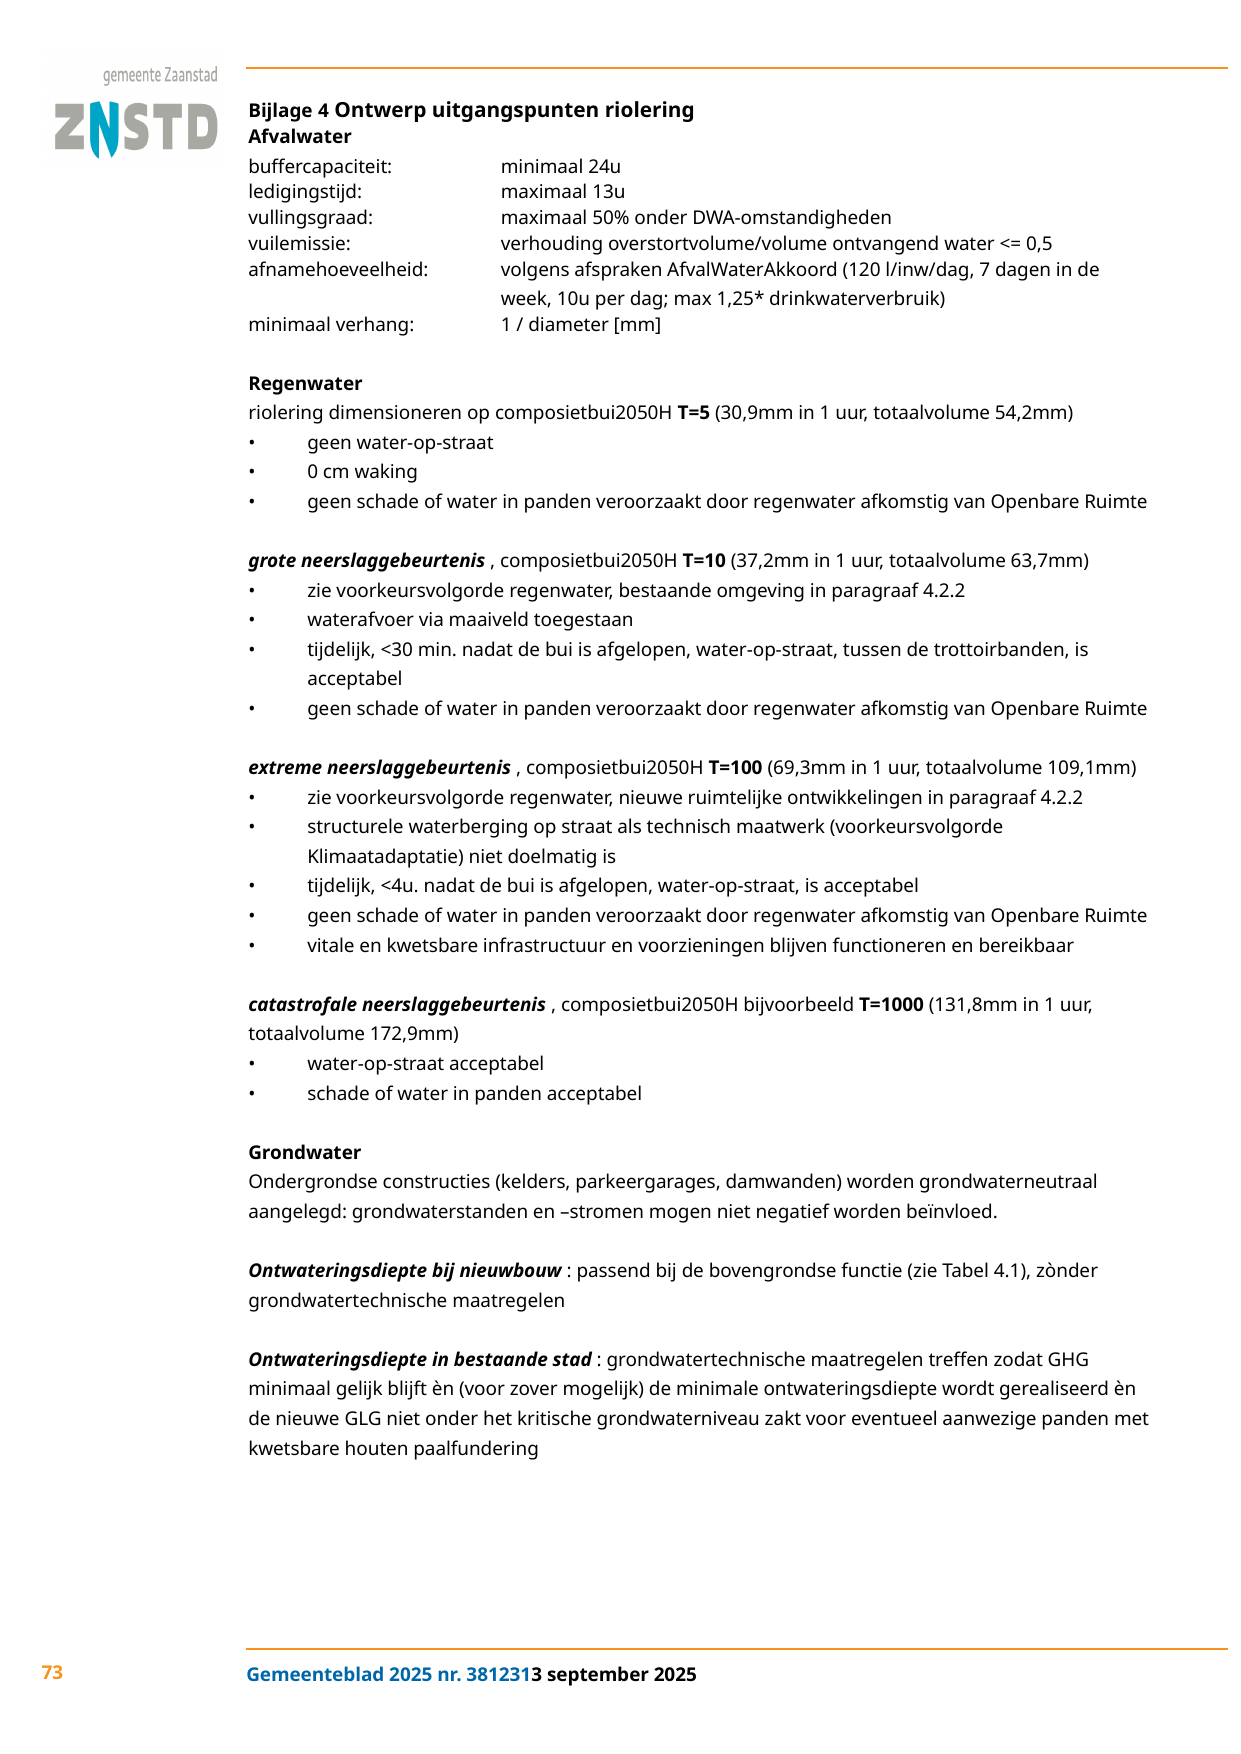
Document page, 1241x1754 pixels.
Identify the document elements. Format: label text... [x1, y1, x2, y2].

text Bijlage 4 Ontwerp uitgangspunten riolering [248, 95, 1152, 123]
text riolering dimensioneren op composietbui2050H T=5 (30,9mm in 1 uur, totaalvolume 54,2mm) [248, 399, 1152, 425]
text Ontwateringsdiepte bij nieuwbouw : passend bij de bovengrondse functie (zie Tabel 4.1), zònder grondwatertechnische maatregelen [248, 1257, 1152, 1313]
table_cell minimaal verhang: [248, 311, 501, 337]
list structurele waterberging op straat als technisch maatwerk (voorkeursvolgorde Klimaatadaptatie) niet doelmatig is [248, 813, 1152, 869]
table_cell volgens afspraken AfvalWaterAkkoord (120 l/inw/dag, 7 dagen in de week, 10u per dag; max 1,25* drinkwaterverbruik) [501, 256, 1152, 311]
table_cell verhouding overstortvolume/volume ontvangend water <= 0,5 [501, 230, 1152, 256]
list geen schade of water in panden veroorzaakt door regenwater afkomstig van Openbare Ruimte [248, 902, 1152, 928]
list geen schade of water in panden veroorzaakt door regenwater afkomstig van Openbare Ruimte [248, 695, 1152, 721]
list water-op-straat acceptabel [248, 1050, 1152, 1076]
list zie voorkeursvolgorde regenwater, nieuwe ruimtelijke ontwikkelingen in paragraaf 4.2.2 [248, 784, 1152, 810]
text extreme neerslaggebeurtenis , composietbui2050H T=100 (69,3mm in 1 uur, totaalvolume 109,1mm) [248, 754, 1152, 780]
table_cell afnamehoeveelheid: [248, 256, 501, 311]
table_cell maximaal 13u [501, 179, 1152, 204]
text Afvalwater [248, 123, 1152, 149]
table_cell vuilemissie: [248, 230, 501, 256]
table_header buffercapaciteit: [248, 153, 501, 179]
table_cell maximaal 50% onder DWA-omstandigheden [501, 205, 1152, 230]
table_cell 1 / diameter [mm] [501, 311, 1152, 337]
list zie voorkeursvolgorde regenwater, bestaande omgeving in paragraaf 4.2.2 [248, 577, 1152, 603]
text Ontwateringsdiepte in bestaande stad : grondwatertechnische maatregelen treffen zodat GHG minimaal gelijk blijft èn (voor zover mogelijk) de minimale ontwateringsdiepte wordt gerealiseerd èn de nieuwe GLG niet onder het kritische grondwaterniveau zakt voor eventueel aanwezige panden met kwetsbare houten paalfundering [248, 1346, 1152, 1461]
list geen water-op-straat [248, 429, 1152, 455]
list vitale en kwetsbare infrastructuur en voorzieningen blijven functioneren en bereikbaar [248, 932, 1152, 958]
table_cell vullingsgraad: [248, 205, 501, 230]
text Grondwater [248, 1139, 1152, 1165]
list schade of water in panden acceptabel [248, 1080, 1152, 1106]
list 0 cm waking [248, 458, 1152, 484]
text catastrofale neerslaggebeurtenis , composietbui2050H bijvoorbeeld T=1000 (131,8mm in 1 uur, totaalvolume 172,9mm) [248, 991, 1152, 1046]
list tijdelijk, <4u. nadat de bui is afgelopen, water-op-straat, is acceptabel [248, 873, 1152, 898]
text Ondergrondse constructies (kelders, parkeergarages, damwanden) worden grondwaterneutraal aangelegd: grondwaterstanden en –stromen mogen niet negatief worden beïnvloed. [248, 1168, 1152, 1224]
text grote neerslaggebeurtenis , composietbui2050H T=10 (37,2mm in 1 uur, totaalvolume 63,7mm) [248, 547, 1152, 573]
table_cell ledigingstijd: [248, 179, 501, 204]
list tijdelijk, <30 min. nadat de bui is afgelopen, water-op-straat, tussen de trottoirbanden, is acceptabel [248, 636, 1152, 691]
table_header minimaal 24u [501, 153, 1152, 179]
text Regenwater [248, 370, 1152, 396]
list waterafvoer via maaiveld toegestaan [248, 606, 1152, 632]
picture [41, 47, 231, 172]
list geen schade of water in panden veroorzaakt door regenwater afkomstig van Openbare Ruimte [248, 488, 1152, 514]
